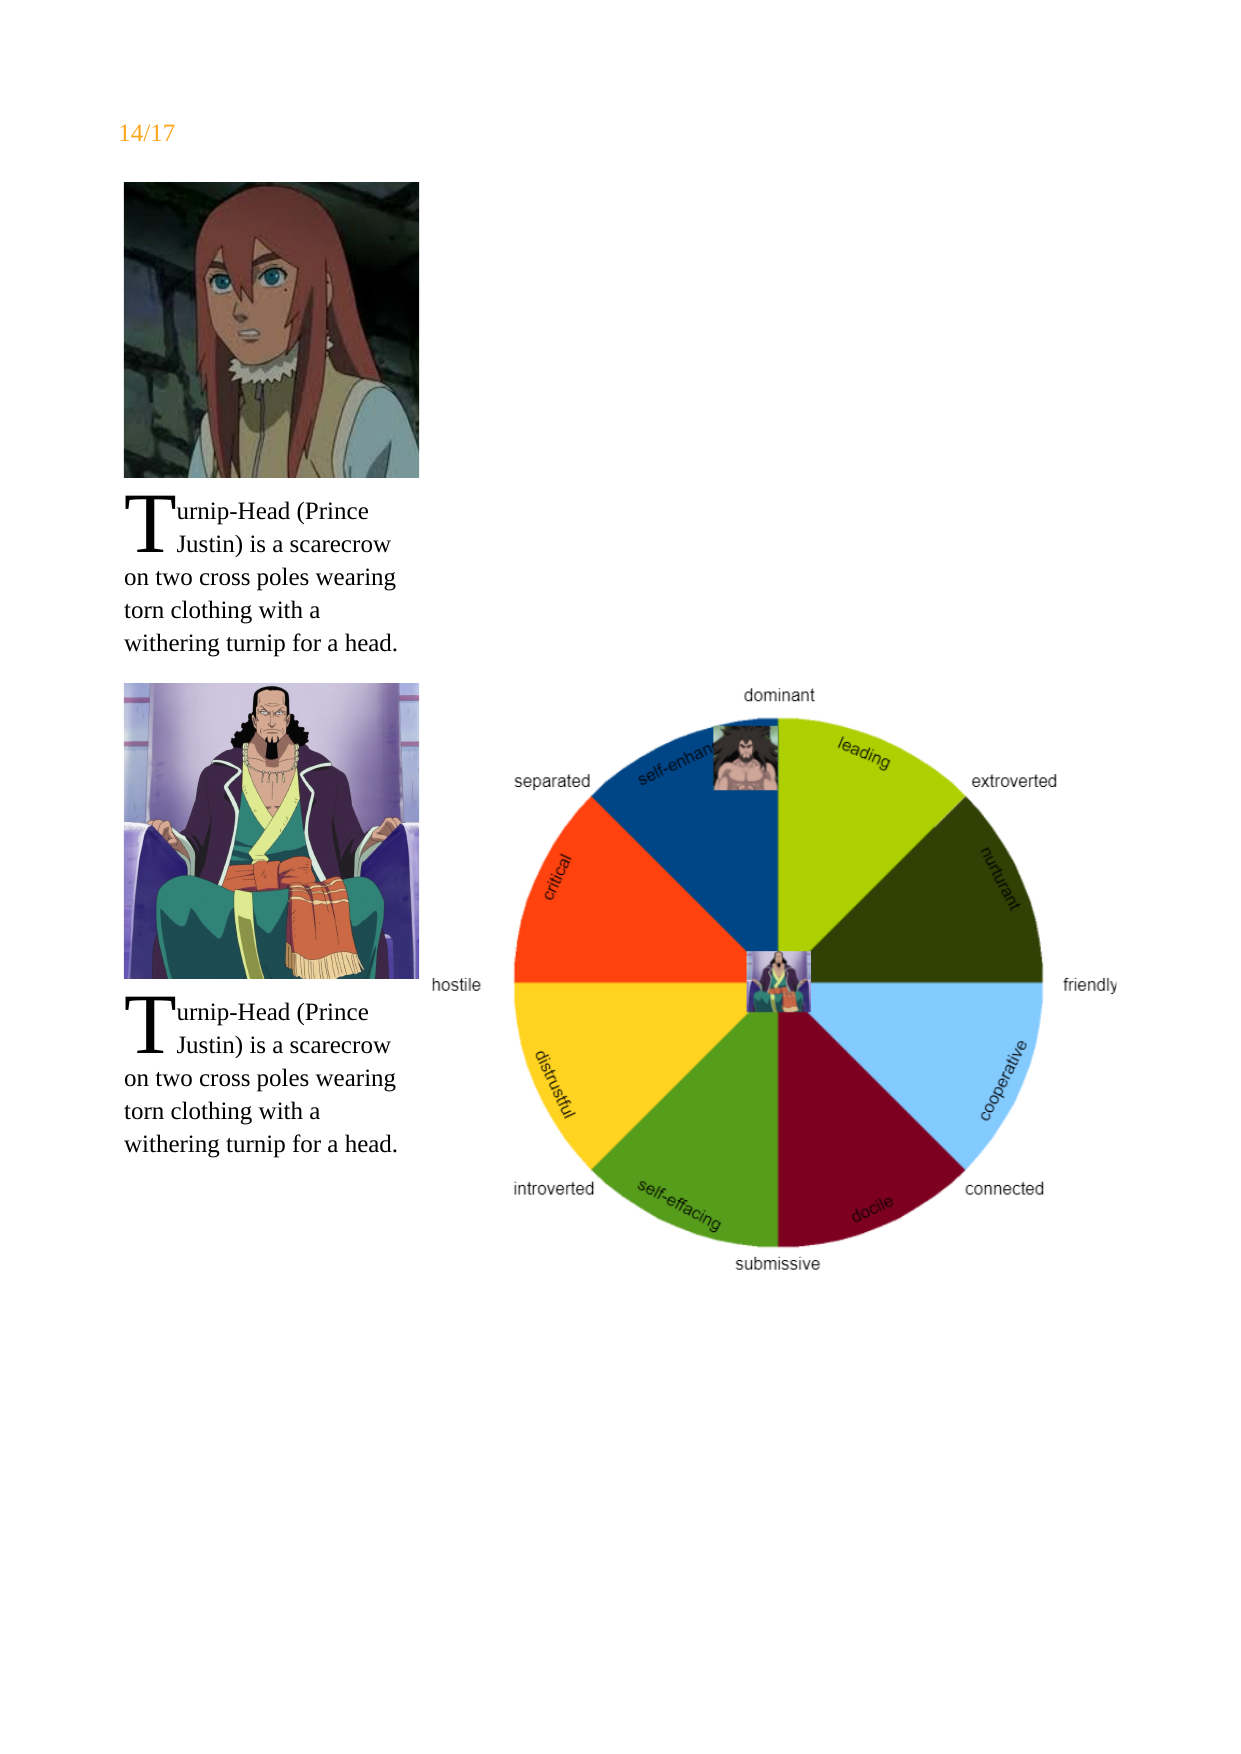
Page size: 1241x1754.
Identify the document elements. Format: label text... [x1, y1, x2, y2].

picture [431, 683, 1117, 1274]
picture [123, 683, 420, 979]
table_cell Turnip-Head (Prince Justin) is a scarecrow on two cross poles wearing torn clothing with a withering turnip for a head. [118, 678, 426, 1327]
table_cell Turnip-Head (Prince Justin) is a scarecrow on two cross poles wearing torn clothing with a withering turnip for a head. [118, 176, 426, 677]
picture [123, 182, 420, 478]
table_cell [426, 678, 1122, 1327]
table_cell [426, 176, 1122, 677]
